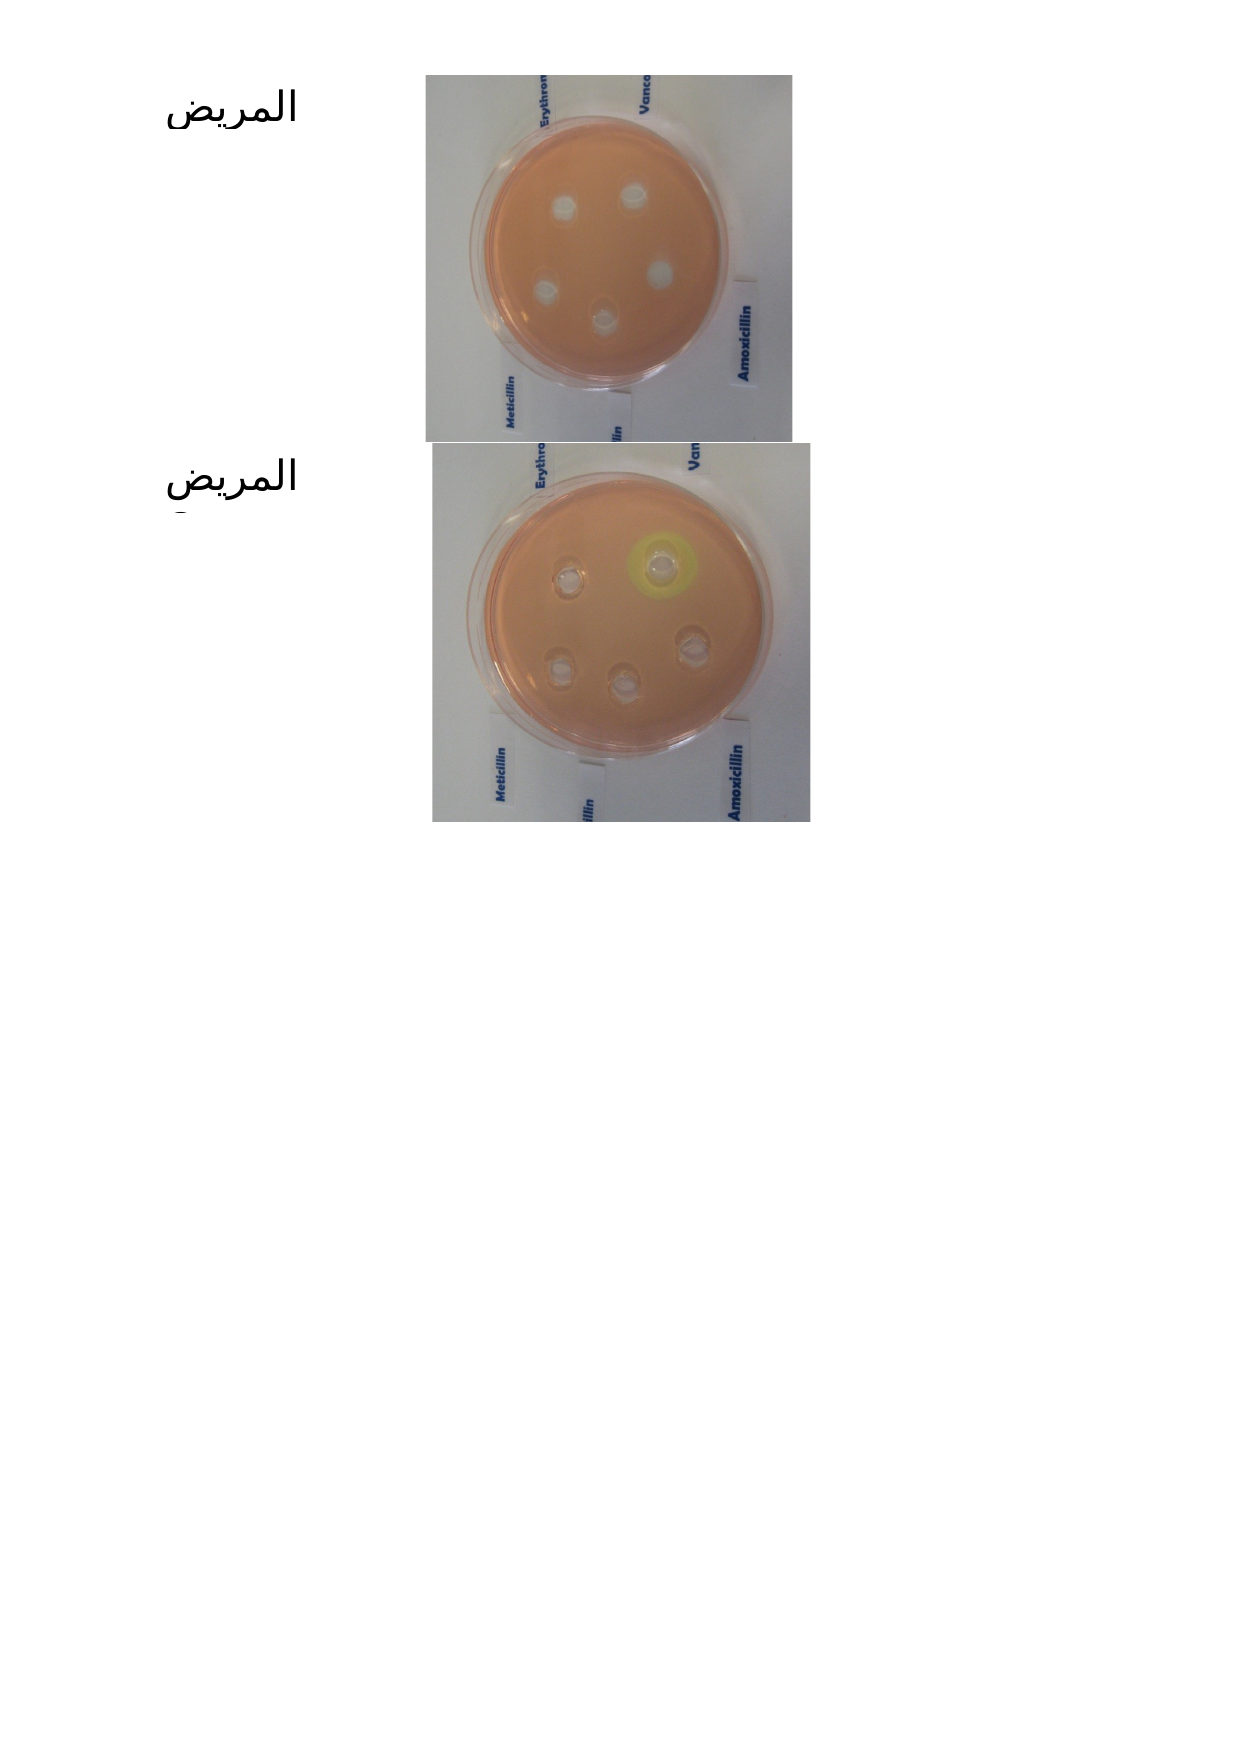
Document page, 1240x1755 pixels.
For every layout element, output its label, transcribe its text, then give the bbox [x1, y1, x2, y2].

text المريض A [165, 82, 332, 128]
text المريض C [165, 451, 336, 513]
